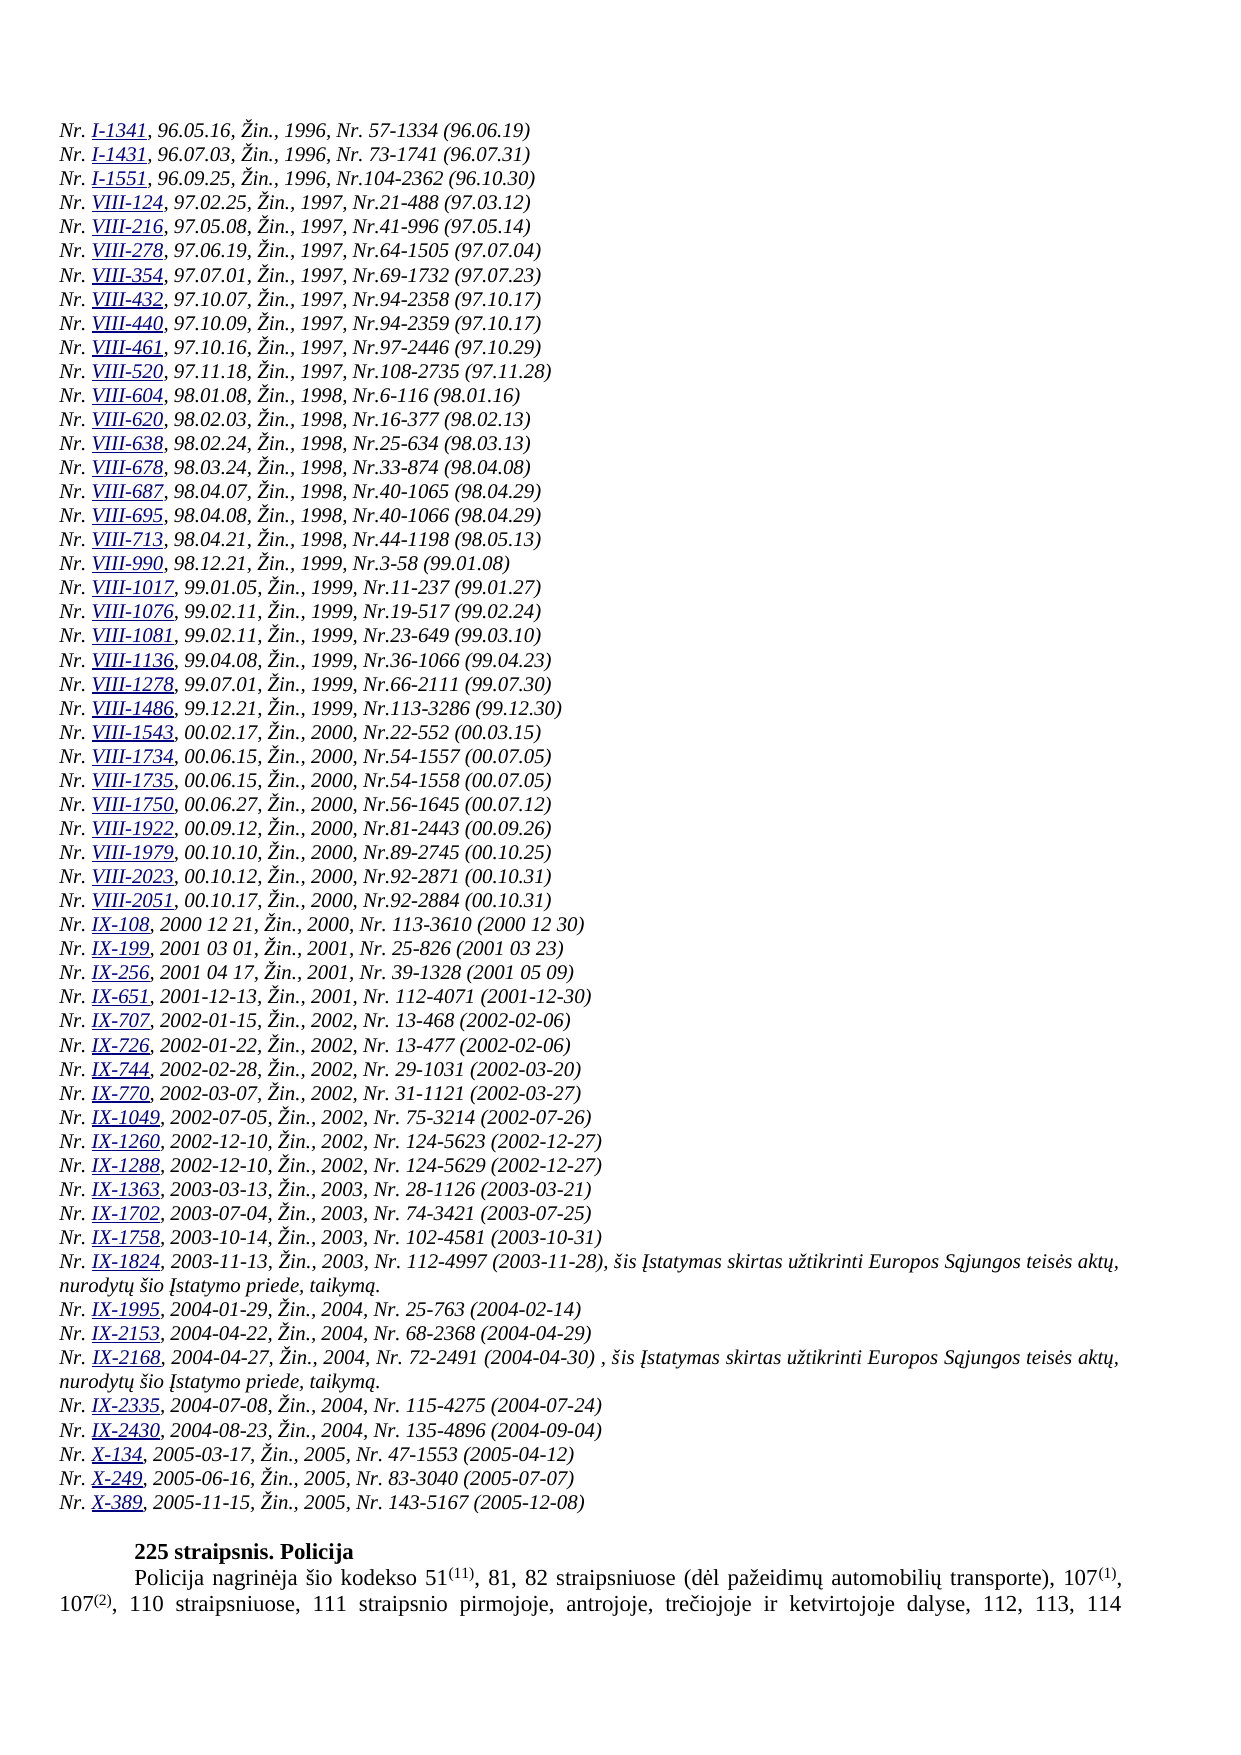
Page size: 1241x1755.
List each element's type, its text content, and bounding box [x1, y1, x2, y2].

text Nr. VIII-687, 98.04.07, Žin., 1998, Nr.40-1065 (98.04.29) [59, 479, 1122, 503]
text Nr. VIII-461, 97.10.16, Žin., 1997, Nr.97-2446 (97.10.29) [59, 335, 1122, 359]
text Nr. VIII-1076, 99.02.11, Žin., 1999, Nr.19-517 (99.02.24) [59, 599, 1122, 623]
text Nr. IX-2168, 2004-04-27, Žin., 2004, Nr. 72-2491 (2004-04-30) , šis Įstatymas skirtas užtikrinti Europos Sąjungos teisės aktų, nurodytų šio Įstatymo priede, taikymą. [59, 1345, 1122, 1393]
text Nr. VIII-990, 98.12.21, Žin., 1999, Nr.3-58 (99.01.08) [59, 551, 1122, 575]
text Nr. IX-1824, 2003-11-13, Žin., 2003, Nr. 112-4997 (2003-11-28), šis Įstatymas skirtas užtikrinti Europos Sąjungos teisės aktų, nurodytų šio Įstatymo priede, taikymą. [59, 1249, 1122, 1297]
text Nr. VIII-1750, 00.06.27, Žin., 2000, Nr.56-1645 (00.07.12) [59, 792, 1122, 816]
text Nr. VIII-620, 98.02.03, Žin., 1998, Nr.16-377 (98.02.13) [59, 407, 1122, 431]
text Nr. VIII-1979, 00.10.10, Žin., 2000, Nr.89-2745 (00.10.25) [59, 840, 1122, 864]
text Nr. VIII-432, 97.10.07, Žin., 1997, Nr.94-2358 (97.10.17) [59, 287, 1122, 311]
text Nr. IX-1758, 2003-10-14, Žin., 2003, Nr. 102-4581 (2003-10-31) [59, 1225, 1122, 1249]
text Nr. VIII-278, 97.06.19, Žin., 1997, Nr.64-1505 (97.07.04) [59, 238, 1122, 262]
text Nr. IX-1995, 2004-01-29, Žin., 2004, Nr. 25-763 (2004-02-14) [59, 1297, 1122, 1321]
text Nr. VIII-1017, 99.01.05, Žin., 1999, Nr.11-237 (99.01.27) [59, 575, 1122, 599]
text Nr. VIII-354, 97.07.01, Žin., 1997, Nr.69-1732 (97.07.23) [59, 262, 1122, 287]
text Nr. I-1341, 96.05.16, Žin., 1996, Nr. 57-1334 (96.06.19) [59, 118, 1122, 142]
text Nr. X-249, 2005-06-16, Žin., 2005, Nr. 83-3040 (2005-07-07) [59, 1466, 1122, 1490]
text Nr. VIII-2023, 00.10.12, Žin., 2000, Nr.92-2871 (00.10.31) [59, 864, 1122, 888]
text Nr. I-1551, 96.09.25, Žin., 1996, Nr.104-2362 (96.10.30) [59, 166, 1122, 190]
text Nr. IX-726, 2002-01-22, Žin., 2002, Nr. 13-477 (2002-02-06) [59, 1032, 1122, 1057]
text 225 straipsnis. Policija [59, 1538, 1122, 1564]
text Nr. IX-2430, 2004-08-23, Žin., 2004, Nr. 135-4896 (2004-09-04) [59, 1417, 1122, 1442]
text Nr. VIII-1922, 00.09.12, Žin., 2000, Nr.81-2443 (00.09.26) [59, 816, 1122, 840]
text Nr. VIII-1543, 00.02.17, Žin., 2000, Nr.22-552 (00.03.15) [59, 720, 1122, 744]
text Nr. IX-1260, 2002-12-10, Žin., 2002, Nr. 124-5623 (2002-12-27) [59, 1129, 1122, 1153]
text Nr. VIII-1136, 99.04.08, Žin., 1999, Nr.36-1066 (99.04.23) [59, 647, 1122, 672]
text Nr. IX-256, 2001 04 17, Žin., 2001, Nr. 39-1328 (2001 05 09) [59, 960, 1122, 984]
text Nr. VIII-1735, 00.06.15, Žin., 2000, Nr.54-1558 (00.07.05) [59, 768, 1122, 792]
text Nr. IX-2153, 2004-04-22, Žin., 2004, Nr. 68-2368 (2004-04-29) [59, 1321, 1122, 1345]
text Nr. VIII-713, 98.04.21, Žin., 1998, Nr.44-1198 (98.05.13) [59, 527, 1122, 551]
text Nr. IX-1049, 2002-07-05, Žin., 2002, Nr. 75-3214 (2002-07-26) [59, 1105, 1122, 1129]
text Nr. VIII-1486, 99.12.21, Žin., 1999, Nr.113-3286 (99.12.30) [59, 696, 1122, 720]
text Nr. X-134, 2005-03-17, Žin., 2005, Nr. 47-1553 (2005-04-12) [59, 1442, 1122, 1466]
text Nr. VIII-520, 97.11.18, Žin., 1997, Nr.108-2735 (97.11.28) [59, 359, 1122, 383]
text Nr. VIII-1081, 99.02.11, Žin., 1999, Nr.23-649 (99.03.10) [59, 623, 1122, 647]
text Nr. IX-770, 2002-03-07, Žin., 2002, Nr. 31-1121 (2002-03-27) [59, 1081, 1122, 1105]
text Nr. VIII-216, 97.05.08, Žin., 1997, Nr.41-996 (97.05.14) [59, 214, 1122, 238]
text Nr. IX-744, 2002-02-28, Žin., 2002, Nr. 29-1031 (2002-03-20) [59, 1057, 1122, 1081]
text Nr. I-1431, 96.07.03, Žin., 1996, Nr. 73-1741 (96.07.31) [59, 142, 1122, 166]
text Nr. VIII-2051, 00.10.17, Žin., 2000, Nr.92-2884 (00.10.31) [59, 888, 1122, 912]
text Nr. IX-707, 2002-01-15, Žin., 2002, Nr. 13-468 (2002-02-06) [59, 1008, 1122, 1032]
text Nr. VIII-678, 98.03.24, Žin., 1998, Nr.33-874 (98.04.08) [59, 455, 1122, 479]
text Nr. X-389, 2005-11-15, Žin., 2005, Nr. 143-5167 (2005-12-08) [59, 1490, 1122, 1514]
text Policija nagrinėja šio kodekso 51(11), 81, 82 straipsniuose (dėl pažeidimų automobilių transporte), 107(1), 107(2), 110 straipsniuose, 111 straipsnio pirmojoje, antrojoje, trečiojoje ir ketvirtojoje dalyse, 112, 113, 114 [59, 1564, 1122, 1617]
text Nr. VIII-124, 97.02.25, Žin., 1997, Nr.21-488 (97.03.12) [59, 190, 1122, 214]
text Nr. VIII-440, 97.10.09, Žin., 1997, Nr.94-2359 (97.10.17) [59, 311, 1122, 335]
text Nr. VIII-604, 98.01.08, Žin., 1998, Nr.6-116 (98.01.16) [59, 383, 1122, 407]
text Nr. VIII-1278, 99.07.01, Žin., 1999, Nr.66-2111 (99.07.30) [59, 672, 1122, 696]
text Nr. VIII-695, 98.04.08, Žin., 1998, Nr.40-1066 (98.04.29) [59, 503, 1122, 527]
text Nr. IX-108, 2000 12 21, Žin., 2000, Nr. 113-3610 (2000 12 30) [59, 912, 1122, 936]
text Nr. IX-651, 2001-12-13, Žin., 2001, Nr. 112-4071 (2001-12-30) [59, 984, 1122, 1008]
text Nr. IX-1363, 2003-03-13, Žin., 2003, Nr. 28-1126 (2003-03-21) [59, 1177, 1122, 1201]
text Nr. IX-199, 2001 03 01, Žin., 2001, Nr. 25-826 (2001 03 23) [59, 936, 1122, 960]
text Nr. VIII-1734, 00.06.15, Žin., 2000, Nr.54-1557 (00.07.05) [59, 744, 1122, 768]
text Nr. IX-1702, 2003-07-04, Žin., 2003, Nr. 74-3421 (2003-07-25) [59, 1201, 1122, 1225]
text Nr. IX-2335, 2004-07-08, Žin., 2004, Nr. 115-4275 (2004-07-24) [59, 1393, 1122, 1417]
text Nr. IX-1288, 2002-12-10, Žin., 2002, Nr. 124-5629 (2002-12-27) [59, 1153, 1122, 1177]
text Nr. VIII-638, 98.02.24, Žin., 1998, Nr.25-634 (98.03.13) [59, 431, 1122, 455]
